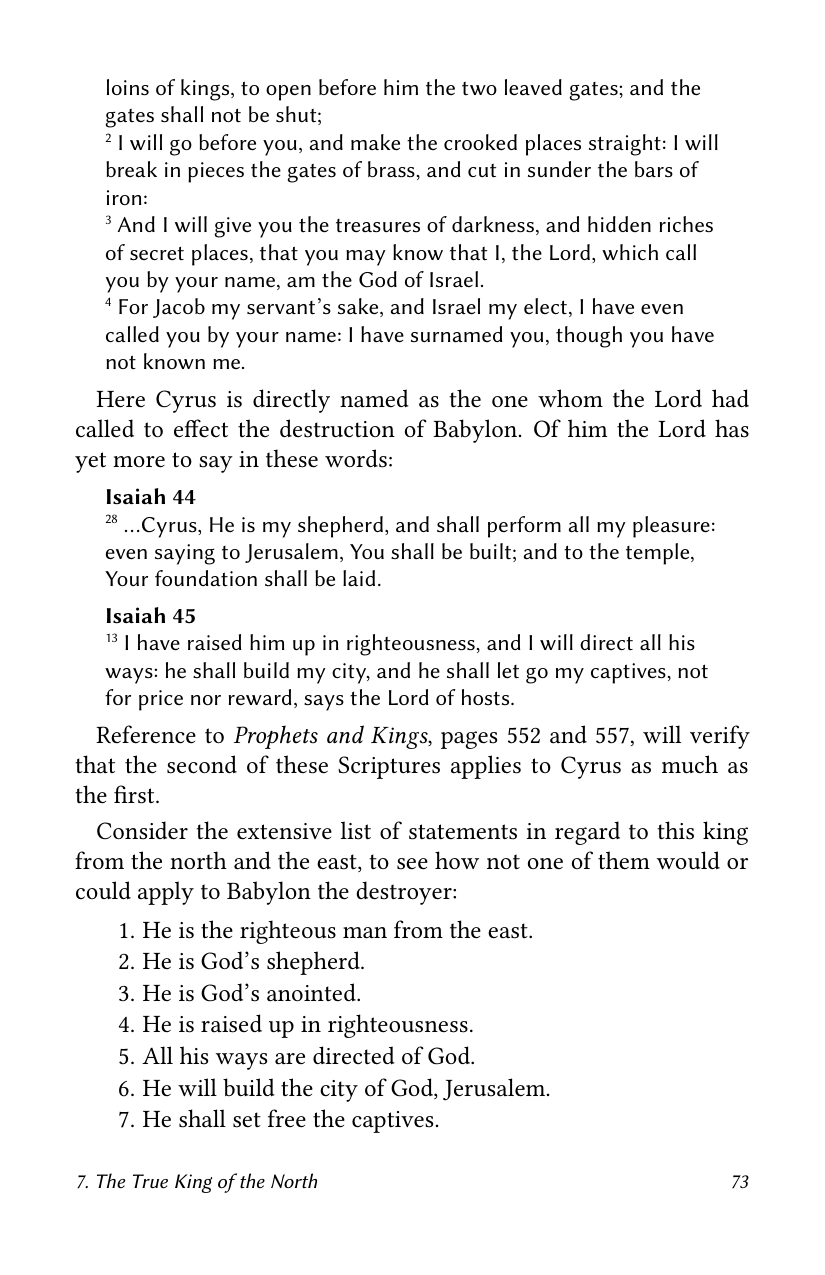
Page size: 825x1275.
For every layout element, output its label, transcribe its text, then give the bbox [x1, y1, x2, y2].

list He will build the city of God, Jerusalem. [135, 1074, 750, 1102]
list He shall set free the captives. [135, 1105, 750, 1134]
list He is the righteous man from the east. [135, 916, 750, 944]
text Consider the extensive list of statements in regard to this king from the north and the east, to see how not one of them would or could apply to Babylon the destroyer: [75, 817, 750, 906]
text 28 ...Cyrus, He is my shepherd, and shall perform all my pleasure: even saying to Jerusalem, You shall be built; and to the temple, Your foundation shall be laid. [105, 512, 720, 592]
list He is raised up in righteousness. [135, 1011, 750, 1039]
text Here Cyrus is directly named as the one whom the Lord had called to effect the destruction of Babylon. Of him the Lord has yet more to say in these words: [75, 385, 750, 474]
list He is God’s shepherd. [135, 947, 750, 976]
list He is God’s anointed. [135, 979, 750, 1007]
text 3 And I will give you the treasures of darkness, and hidden riches of secret places, that you may know that I, the Lord, which call you by your name, am the God of Israel. [105, 212, 720, 293]
text Isaiah 44 [105, 484, 750, 510]
text loins of kings, to open before him the two leaved gates; and the gates shall not be shut; [105, 75, 720, 128]
text Reference to Prophets and Kings, pages 552 and 557, will verify that the second of these Scriptures applies to Cyrus as much as the first. [75, 721, 750, 810]
text 2 I will go before you, and make the crooked places straight: I will break in pieces the gates of brass, and cut in sunder the bars of iron: [105, 130, 720, 211]
text Isaiah 45 [105, 603, 750, 629]
text 4 For Jacob my servant’s sake, and Israel my elect, I have even called you by your name: I have surnamed you, though you have not known me. [105, 294, 720, 375]
list All his ways are directed of God. [135, 1042, 750, 1071]
text 13 I have raised him up in righteousness, and I will direct all his ways: he shall build my city, and he shall let go my captives, not for price nor reward, says the Lord of hosts. [105, 630, 720, 711]
